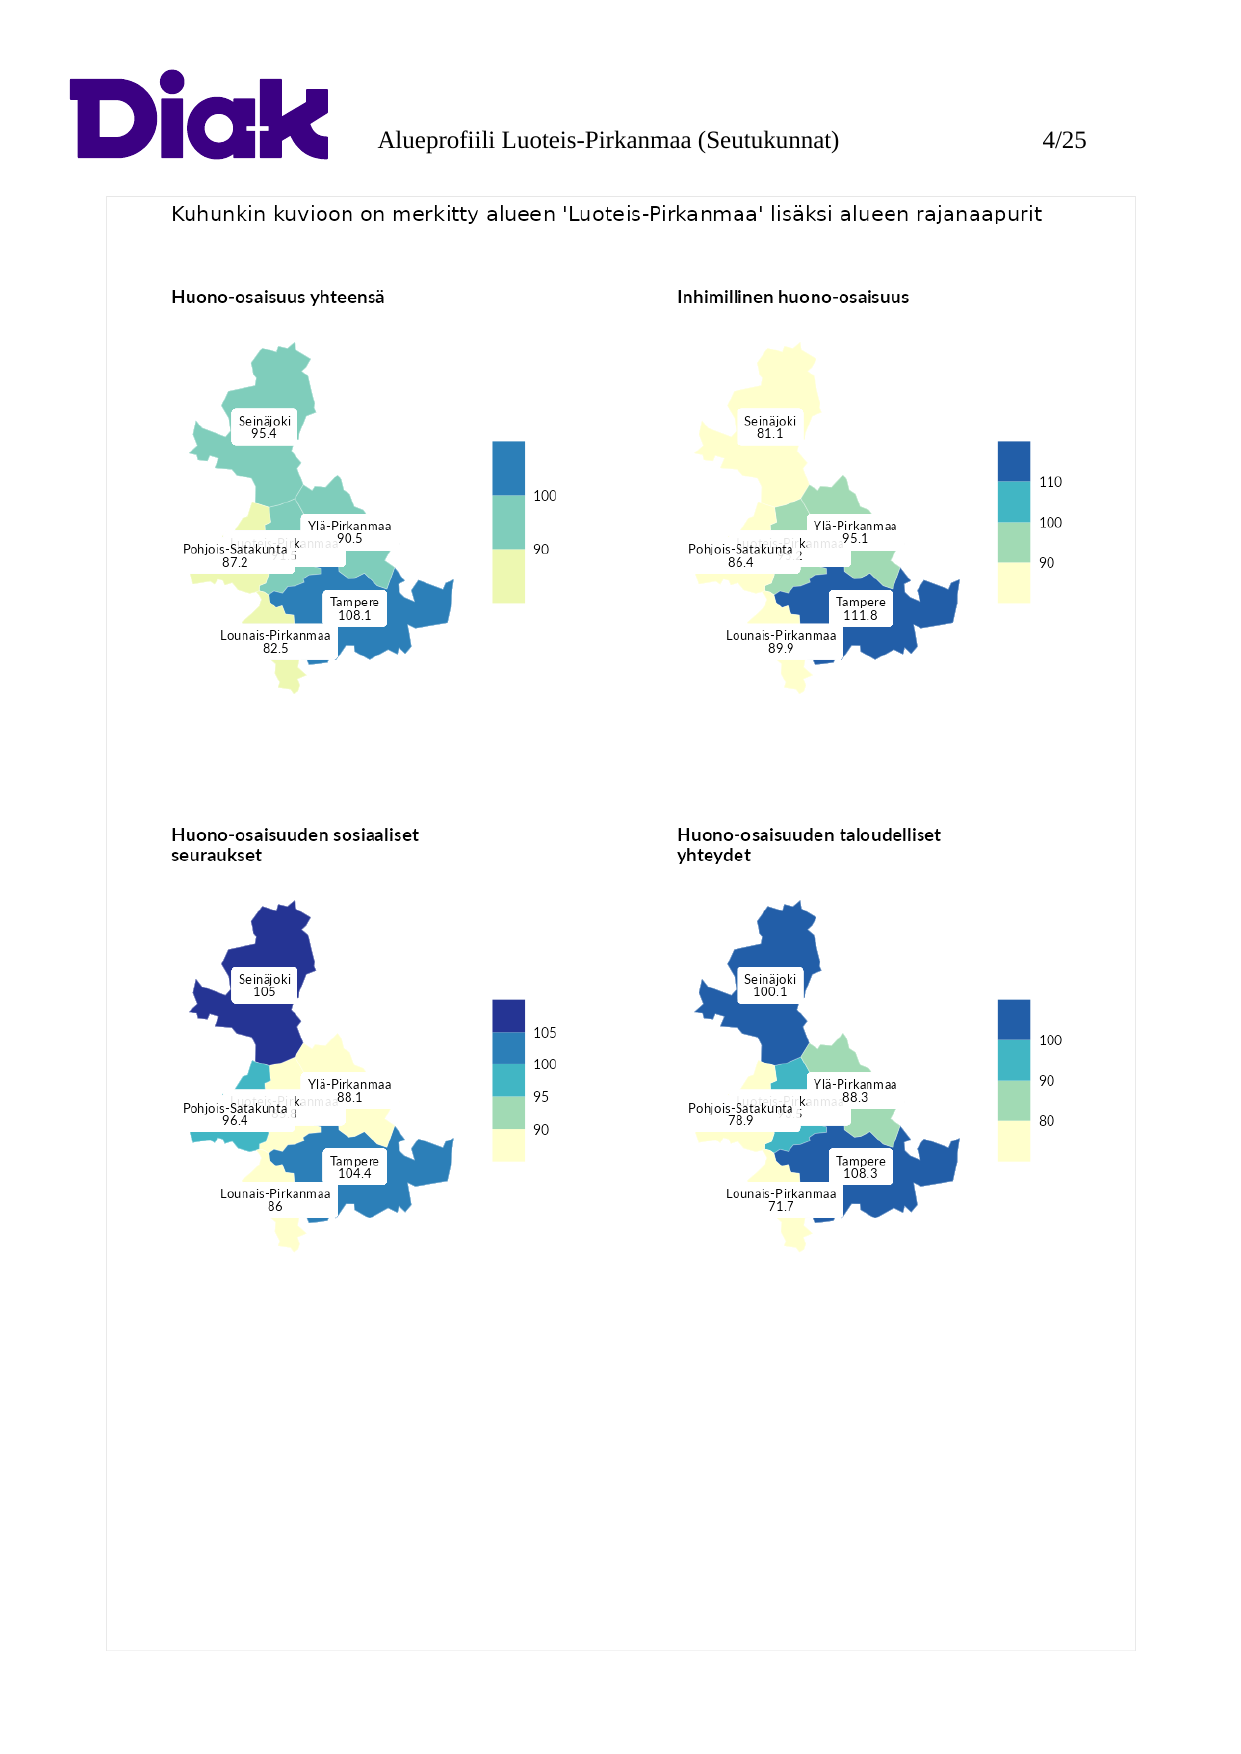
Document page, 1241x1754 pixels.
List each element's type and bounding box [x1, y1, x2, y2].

picture [61, 196, 1179, 1651]
